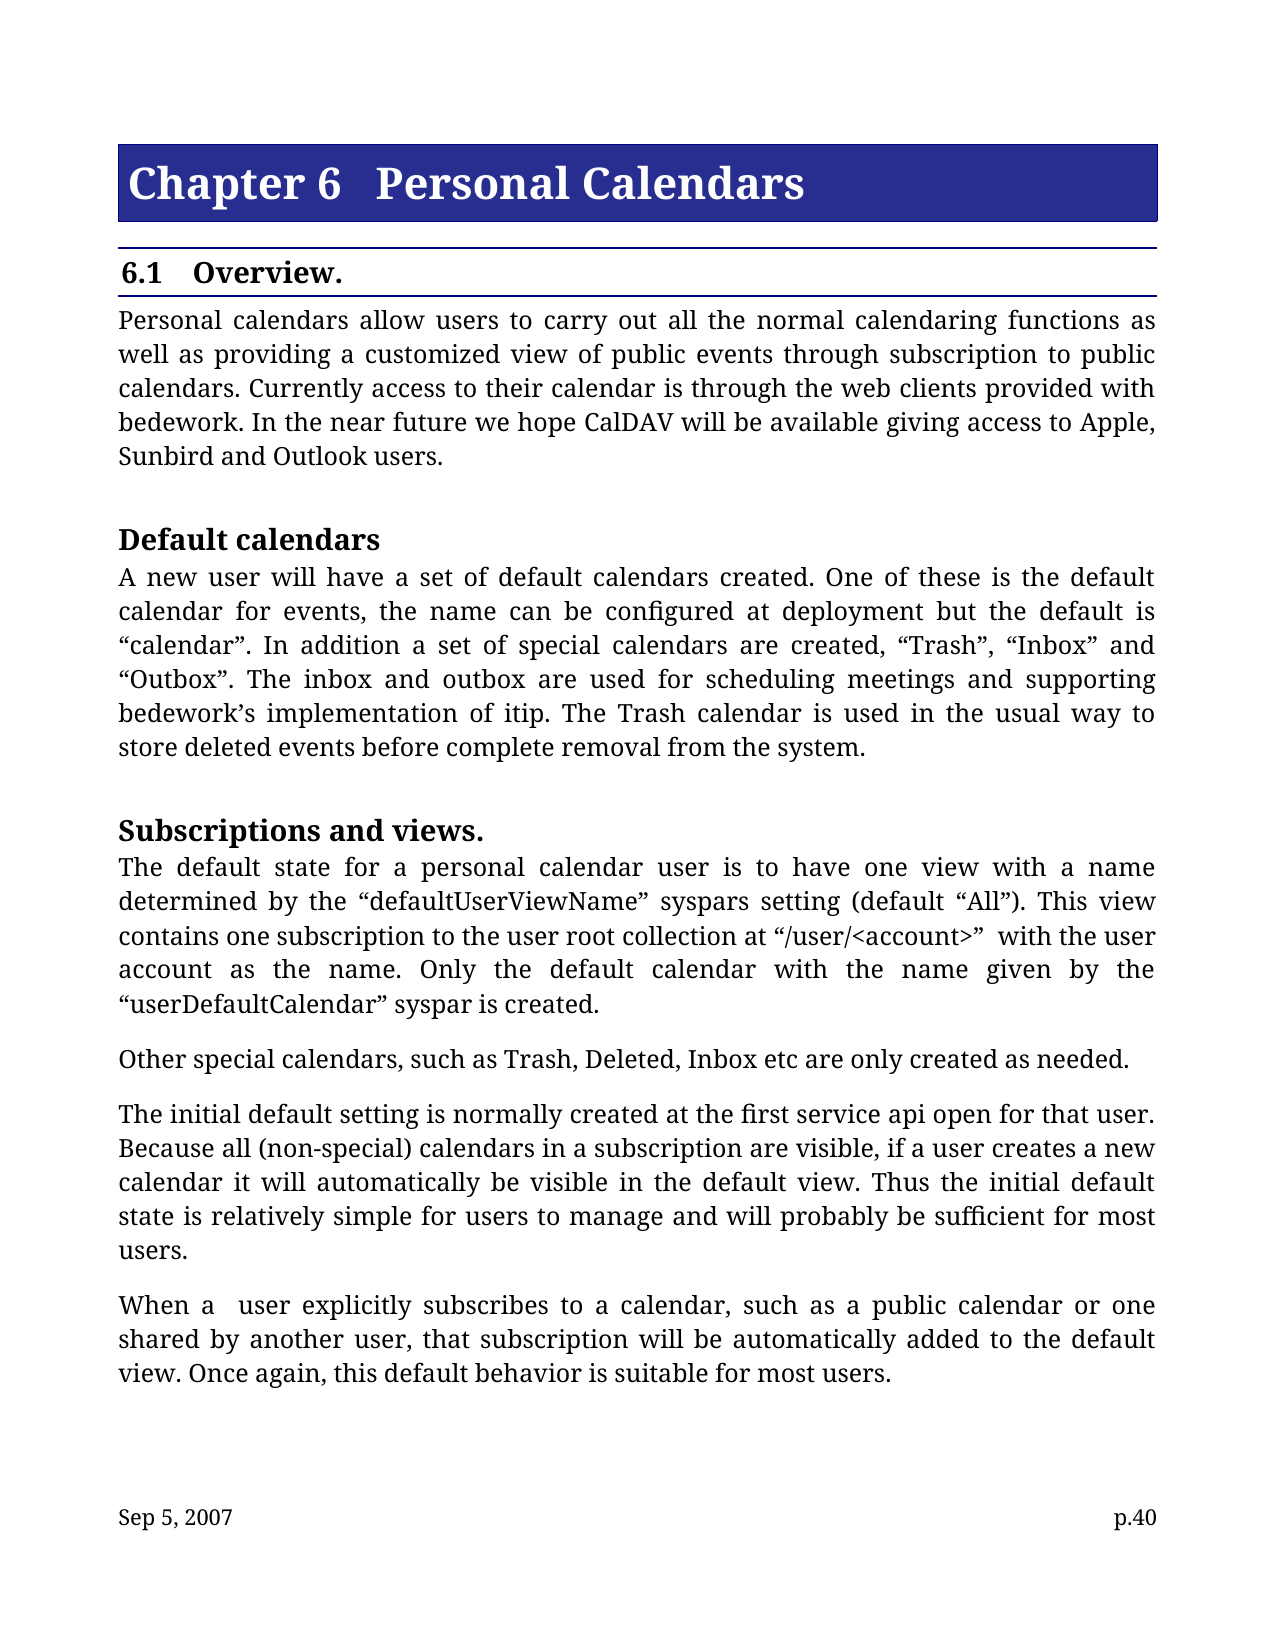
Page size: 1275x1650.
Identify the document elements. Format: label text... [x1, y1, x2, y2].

subtitle Personal Calendars [119, 145, 1157, 221]
text Other special calendars, such as Trash, Deleted, Inbox etc are only created as needed. [118, 1041, 1157, 1075]
text When a user explicitly subscribes to a calendar, such as a public calendar or one shared by another user, that subscription will be automatically added to the default view. Once again, this default behavior is suitable for most users. [118, 1288, 1157, 1390]
text The default state for a personal calendar user is to have one view with a name determined by the “defaultUserViewName” syspars setting (default “All”). This view contains one subscription to the user root collection at “/user/<account>” with the user account as the name. Only the default calendar with the name given by the “userDefaultCalendar” syspar is created. [118, 850, 1157, 1020]
subtitle Overview. [118, 249, 1157, 295]
subtitle Default calendars [118, 520, 1157, 559]
text The initial default setting is normally created at the first service api open for that user. Because all (non-special) calendars in a subscription are visible, if a user creates a new calendar it will automatically be visible in the default view. Thus the initial default state is relatively simple for users to manage and will probably be sufficient for most users. [118, 1096, 1157, 1267]
subtitle Subscriptions and views. [118, 810, 1157, 850]
text Personal calendars allow users to carry out all the normal calendaring functions as well as providing a customized view of public events through subscription to public calendars. Currently access to their calendar is through the web clients provided with bedework. In the near future we hope CalDAV will be available giving access to Apple, Sunbird and Outlook users. [118, 303, 1157, 473]
text A new user will have a set of default calendars created. One of these is the default calendar for events, the name can be configured at deployment but the default is “calendar”. In addition a set of special calendars are created, “Trash”, “Inbox” and “Outbox”. The inbox and outbox are used for scheduling meetings and supporting bedework’s implementation of itip. The Trash calendar is used in the usual way to store deleted events before complete removal from the system. [118, 559, 1157, 764]
